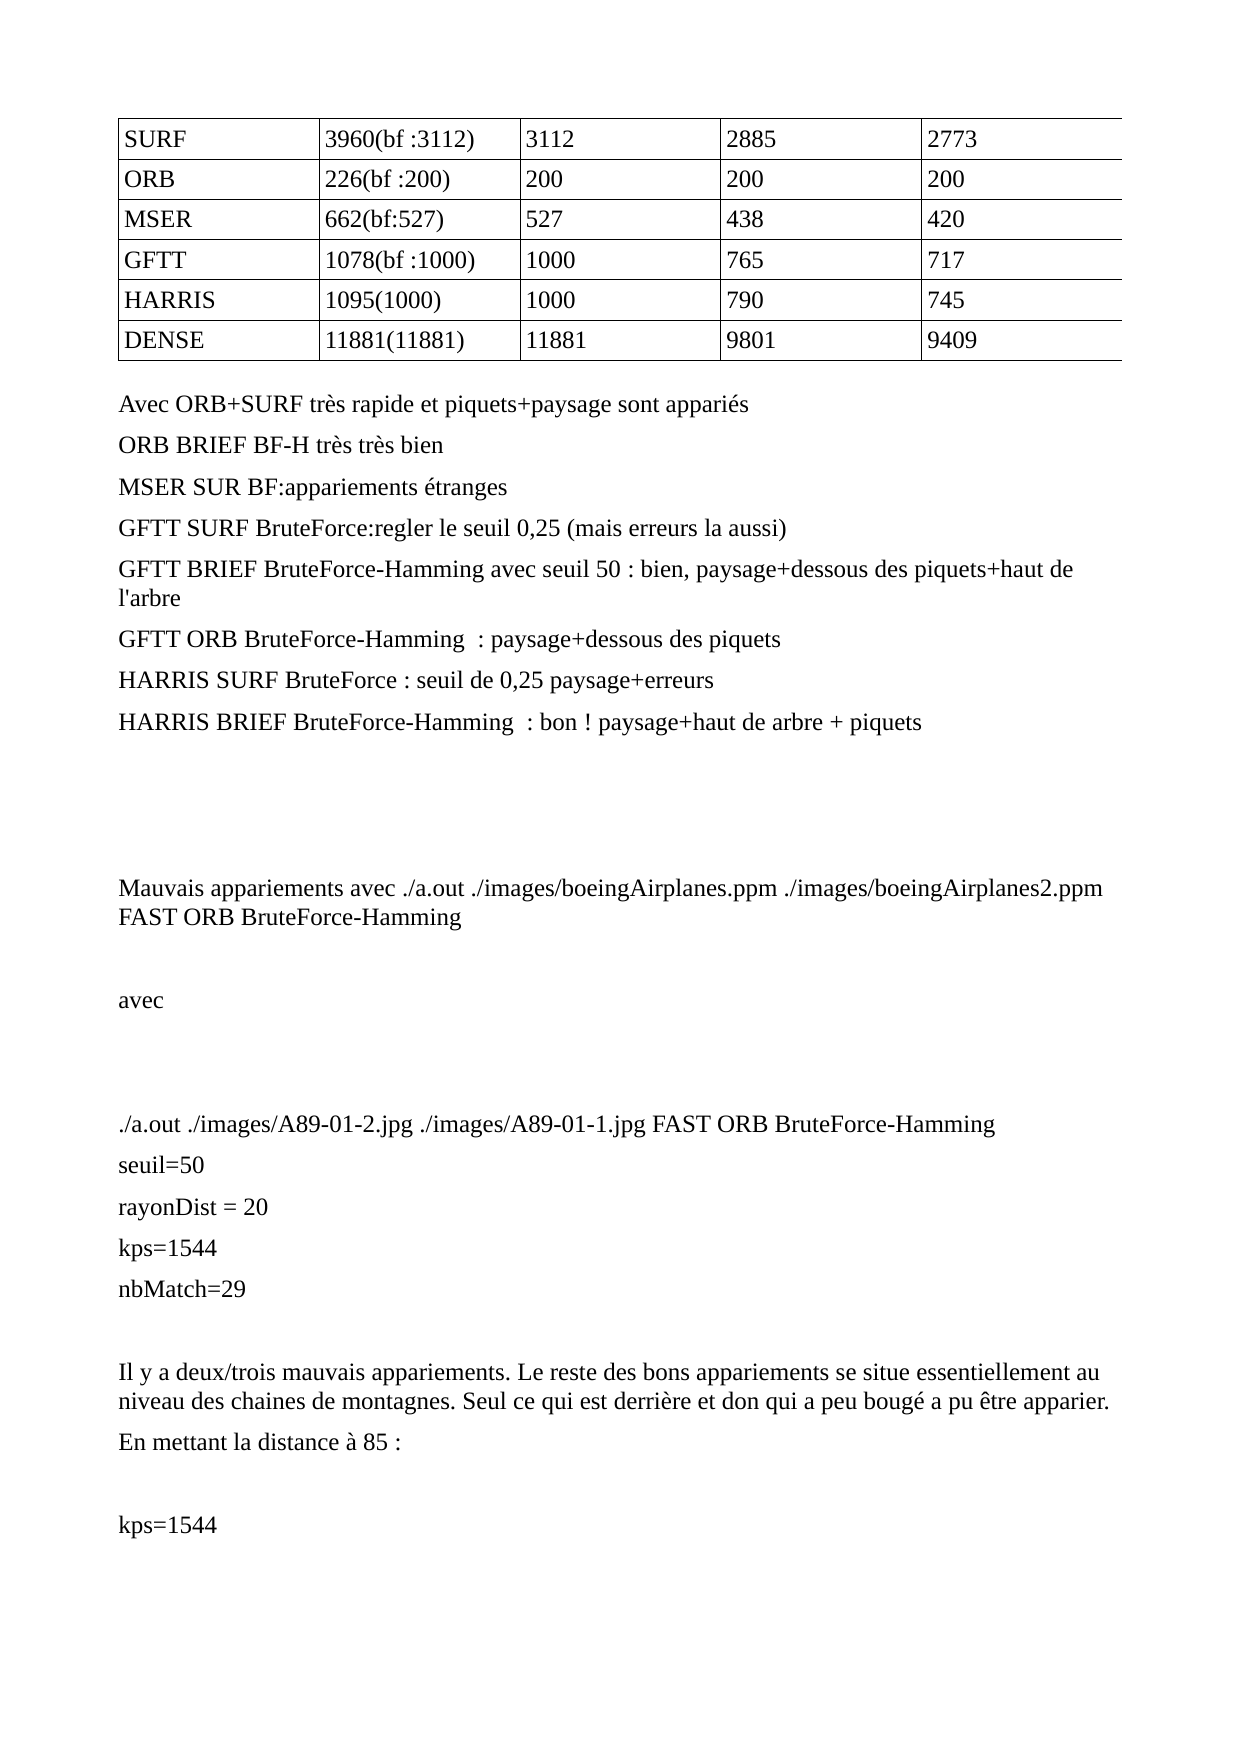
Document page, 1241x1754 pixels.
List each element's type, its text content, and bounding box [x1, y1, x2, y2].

table_cell 226(bf :200) [320, 160, 520, 199]
text Avec ORB+SURF très rapide et piquets+paysage sont appariés [118, 389, 1122, 418]
table_cell 2773 [922, 119, 1122, 158]
table_cell 765 [721, 240, 921, 279]
table_cell 717 [922, 240, 1122, 279]
text kps=1544 [118, 1510, 1122, 1539]
table_cell 9801 [721, 321, 921, 360]
text HARRIS BRIEF BruteForce-Hamming : bon ! paysage+haut de arbre + piquets [118, 707, 1122, 736]
table_cell 2885 [721, 119, 921, 158]
text Mauvais appariements avec ./a.out ./images/boeingAirplanes.ppm ./images/boeingAirplanes2.ppm FAST ORB BruteForce-Hamming [118, 873, 1122, 931]
table_cell 438 [721, 200, 921, 239]
table_cell DENSE [119, 321, 319, 360]
table_cell 11881(11881) [320, 321, 520, 360]
text nbMatch=29 [118, 1274, 1122, 1303]
text avec [118, 985, 1122, 1013]
table_cell 527 [521, 200, 720, 239]
table_cell 200 [521, 160, 720, 199]
table_cell MSER [119, 200, 319, 239]
table_cell 3112 [521, 119, 720, 158]
table_cell 1000 [521, 280, 720, 320]
text ./a.out ./images/A89-01-2.jpg ./images/A89-01-1.jpg FAST ORB BruteForce-Hamming [118, 1109, 1122, 1138]
table_cell 1078(bf :1000) [320, 240, 520, 279]
text ORB BRIEF BF-H très très bien [118, 431, 1122, 459]
table_cell 745 [922, 280, 1122, 320]
table_cell 3960(bf :3112) [320, 119, 520, 158]
text En mettant la distance à 85 : [118, 1427, 1122, 1456]
table_cell 790 [721, 280, 921, 320]
table_cell 662(bf:527) [320, 200, 520, 239]
table_cell 200 [721, 160, 921, 199]
text GFTT ORB BruteForce-Hamming : paysage+dessous des piquets [118, 624, 1122, 653]
table_cell 11881 [521, 321, 720, 360]
text GFTT SURF BruteForce:regler le seuil 0,25 (mais erreurs la aussi) [118, 513, 1122, 542]
text Il y a deux/trois mauvais appariements. Le reste des bons appariements se situe essentiellement au niveau des chaines de montagnes. Seul ce qui est derrière et don qui a peu bougé a pu être apparier. [118, 1357, 1122, 1415]
text kps=1544 [118, 1233, 1122, 1262]
text GFTT BRIEF BruteForce-Hamming avec seuil 50 : bien, paysage+dessous des piquets+haut de l'arbre [118, 554, 1122, 612]
table_cell 1095(1000) [320, 280, 520, 320]
table_cell 420 [922, 200, 1122, 239]
text MSER SUR BF:appariements étranges [118, 472, 1122, 501]
table_cell 1000 [521, 240, 720, 279]
table_cell ORB [119, 160, 319, 199]
table_cell SURF [119, 119, 319, 158]
table_cell 9409 [922, 321, 1122, 360]
text HARRIS SURF BruteForce : seuil de 0,25 paysage+erreurs [118, 666, 1122, 694]
text seuil=50 [118, 1151, 1122, 1179]
text rayonDist = 20 [118, 1192, 1122, 1221]
table_cell 200 [922, 160, 1122, 199]
table_cell GFTT [119, 240, 319, 279]
table_cell HARRIS [119, 280, 319, 320]
